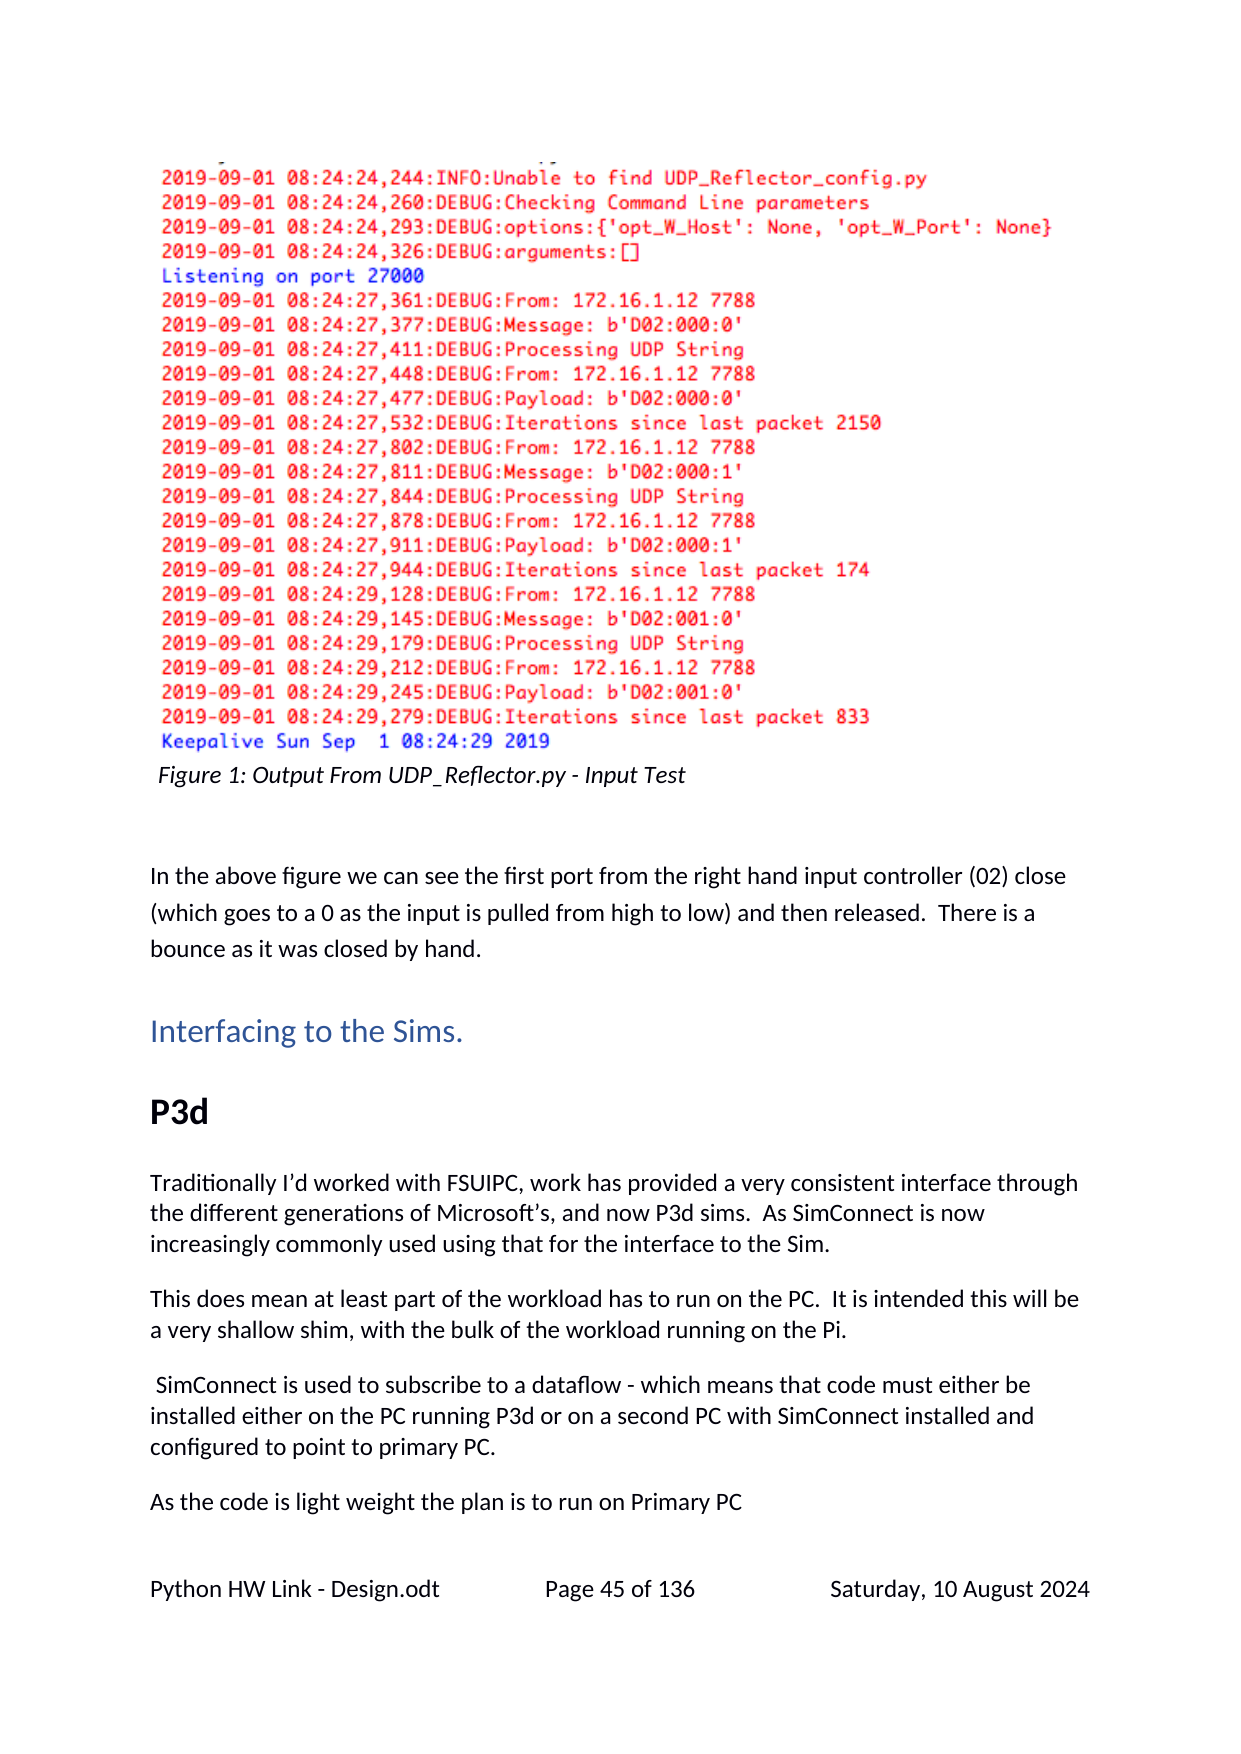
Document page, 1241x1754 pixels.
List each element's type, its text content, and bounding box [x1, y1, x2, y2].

text This does mean at least part of the workload has to run on the PC. It is intended this will be a very shallow shim, with the bulk of the workload running on the Pi. [150, 1284, 1090, 1345]
picture [157, 162, 1083, 753]
text In the above figure we can see the first port from the right hand input controller (02) close (which goes to a 0 as the input is pulled from high to low) and then released. There is a bounce as it was closed by hand. [150, 860, 1090, 964]
subtitle Interfacing to the Sims. [150, 1010, 1090, 1050]
text As the code is light weight the plan is to run on Primary PC [150, 1486, 1090, 1517]
text SimConnect is used to subscribe to a dataflow - which means that code must either be installed either on the PC running P3d or on a second PC with SimConnect installed and configured to point to primary PC. [150, 1370, 1090, 1461]
subtitle P3d [150, 1088, 1090, 1134]
text Traditionally I’d worked with FSUIPC, work has provided a very consistent interface through the different generations of Microsoft’s, and now P3d sims. As SimConnect is now increasingly commonly used using that for the interface to the Sim. [150, 1167, 1090, 1259]
text Figure 1: Output From UDP_Reflector.py - Input Test [158, 753, 1082, 789]
